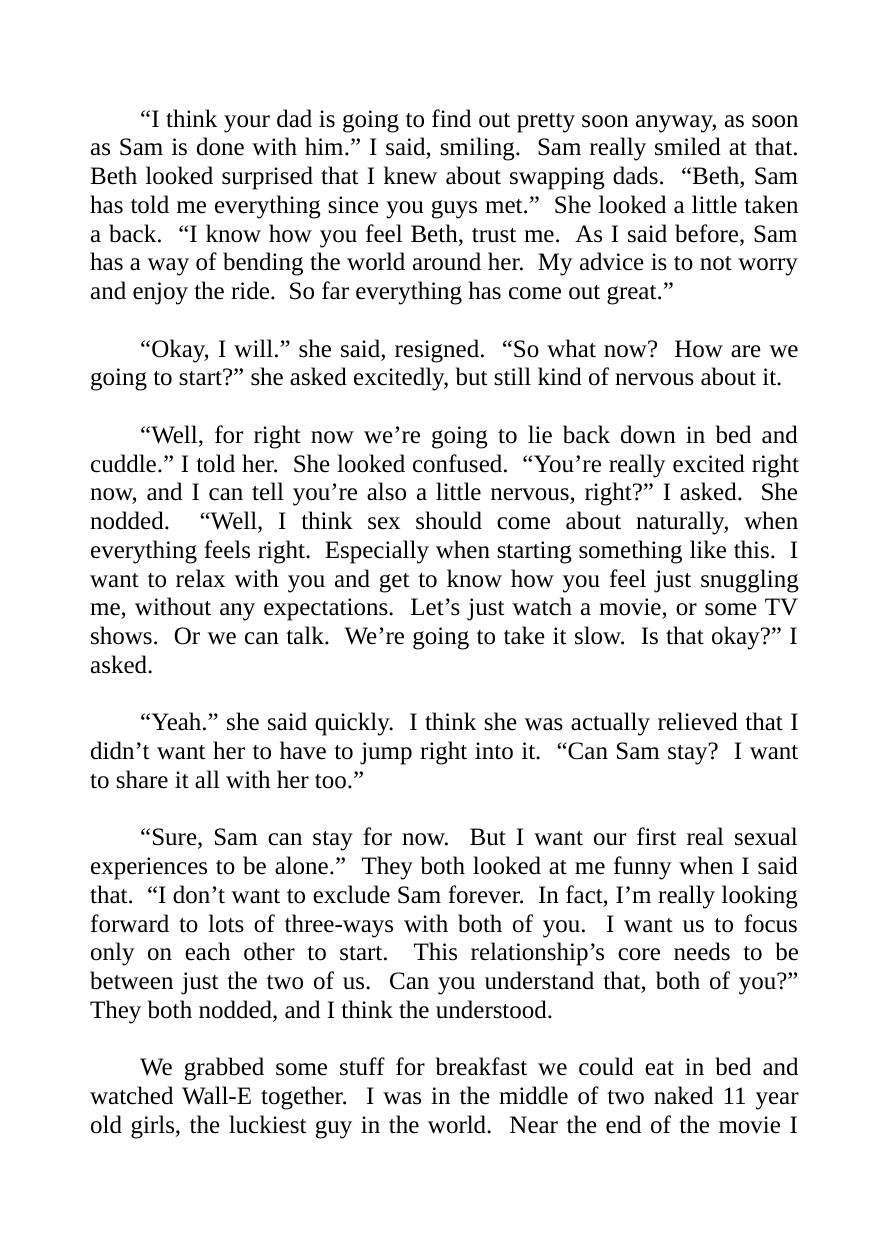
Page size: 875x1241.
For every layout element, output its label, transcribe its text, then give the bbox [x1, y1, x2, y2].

text “Sure, Sam can stay for now. But I want our first real sexual experiences to be alone.” They both looked at me funny when I said that. “I don’t want to exclude Sam forever. In fact, I’m really looking forward to lots of three-ways with both of you. I want us to focus only on each other to start. This relationship’s core needs to be between just the two of us. Can you understand that, both of you?” They both nodded, and I think the understood. [90, 822, 799, 1024]
text “Well, for right now we’re going to lie back down in bed and cuddle.” I told her. She looked confused. “You’re really excited right now, and I can tell you’re also a little nervous, right?” I asked. She nodded. “Well, I think sex should come about naturally, when everything feels right. Especially when starting something like this. I want to relax with you and get to know how you feel just snuggling me, without any expectations. Let’s just watch a movie, or some TV shows. Or we can talk. We’re going to take it slow. Is that okay?” I asked. [90, 420, 799, 679]
text “Yeah.” she said quickly. I think she was actually relieved that I didn’t want her to have to jump right into it. “Can Sam stay? I want to share it all with her too.” [90, 707, 799, 794]
text We grabbed some stuff for breakfast we could eat in bed and watched Wall-E together. I was in the middle of two naked 11 year old girls, the luckiest guy in the world. Near the end of the movie I [90, 1052, 799, 1139]
text “I think your dad is going to find out pretty soon anyway, as soon as Sam is done with him.” I said, smiling. Sam really smiled at that. Beth looked surprised that I knew about swapping dads. “Beth, Sam has told me everything since you guys met.” She looked a little taken a back. “I know how you feel Beth, trust me. As I said before, Sam has a way of bending the world around her. My advice is to not worry and enjoy the ride. So far everything has come out great.” [90, 104, 799, 305]
text “Okay, I will.” she said, resigned. “So what now? How are we going to start?” she asked excitedly, but still kind of nervous about it. [90, 334, 799, 391]
